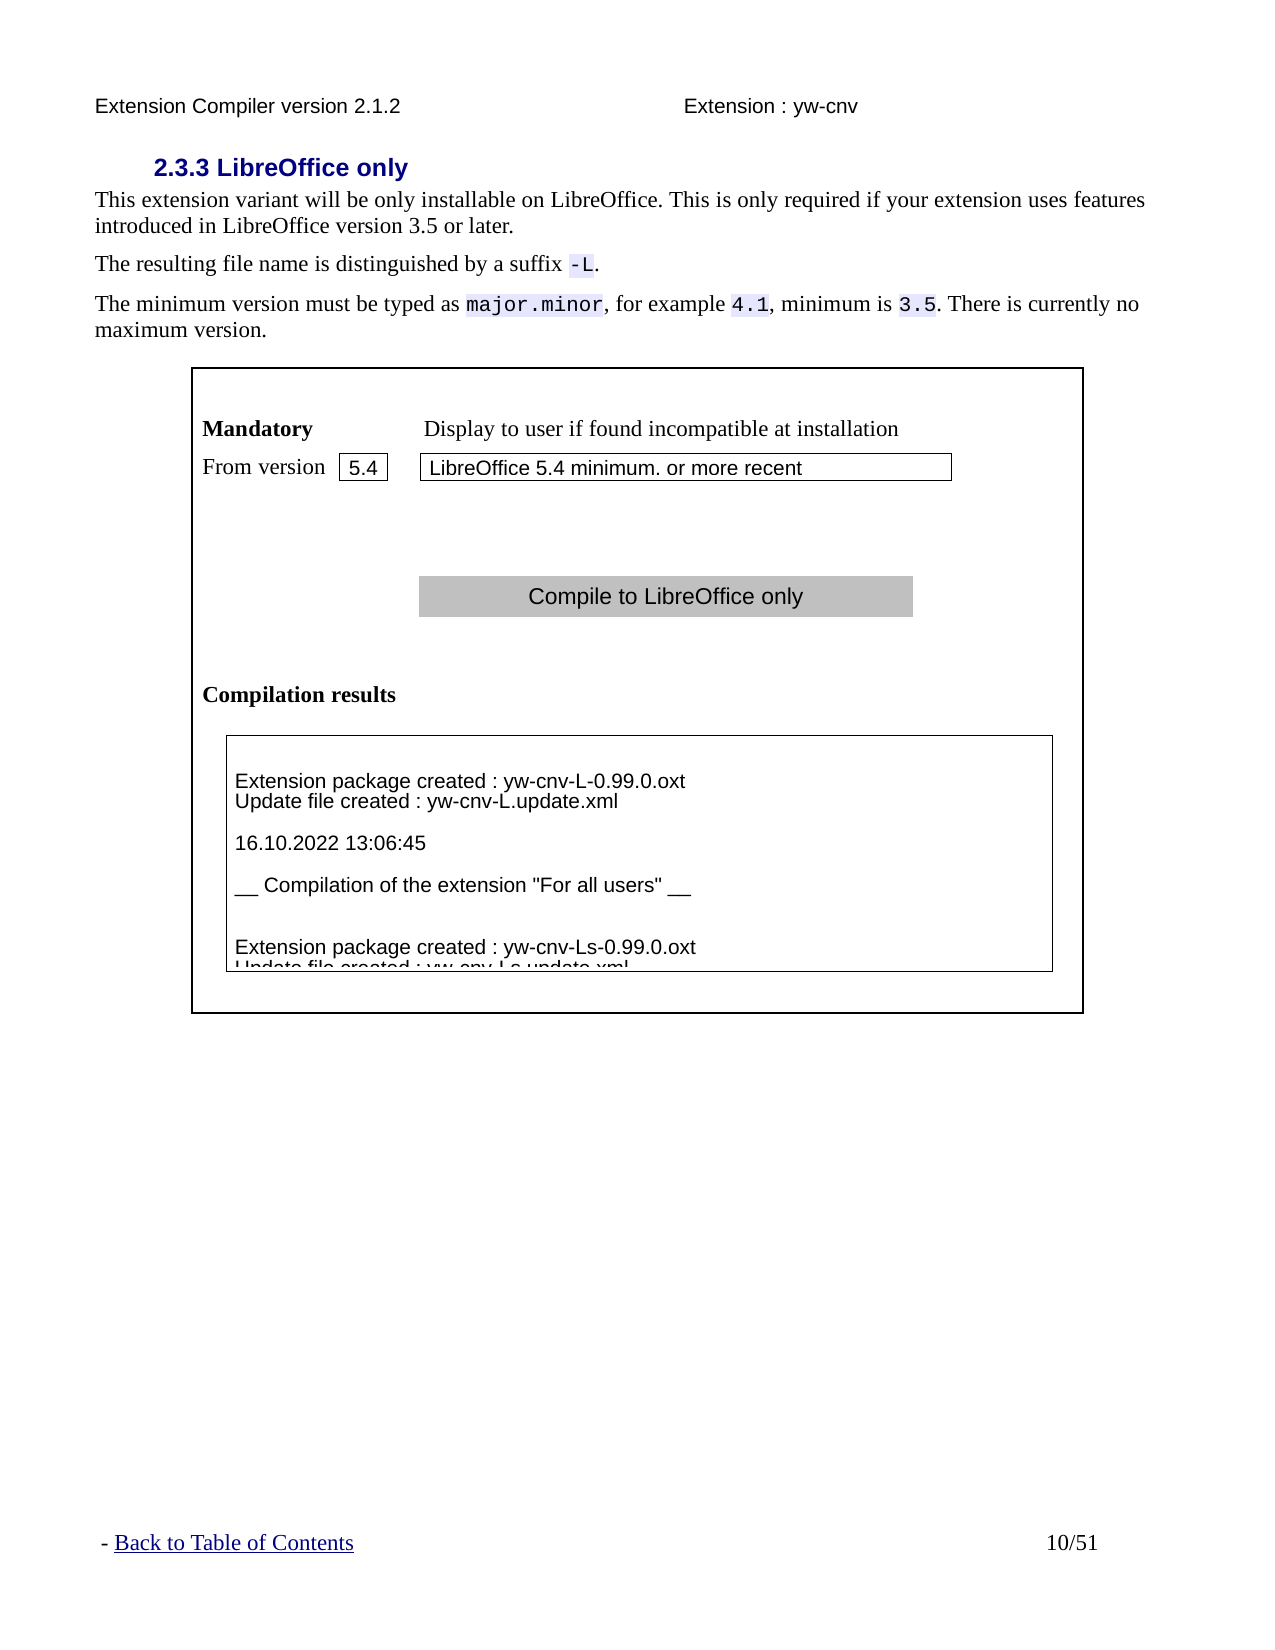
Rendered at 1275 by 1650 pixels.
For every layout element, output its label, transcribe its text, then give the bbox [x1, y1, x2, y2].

text Compilation results [202, 682, 1073, 708]
text The minimum version must be typed as major.minor, for example 4.1, minimum is 3.5. There is currently no maximum version. [94, 290, 1181, 343]
text This extension variant will be only installable on LibreOffice. This is only required if your extension uses features introduced in LibreOffice version 3.5 or later. [94, 187, 1181, 238]
text [952, 454, 1073, 480]
text The resulting file name is distinguished by a suffix -L. [94, 251, 1181, 278]
text [388, 454, 420, 480]
text From version [202, 454, 339, 480]
subtitle LibreOffice only [153, 153, 1181, 181]
text Mandatory Display to user if found incompatible at installation [202, 416, 1073, 442]
